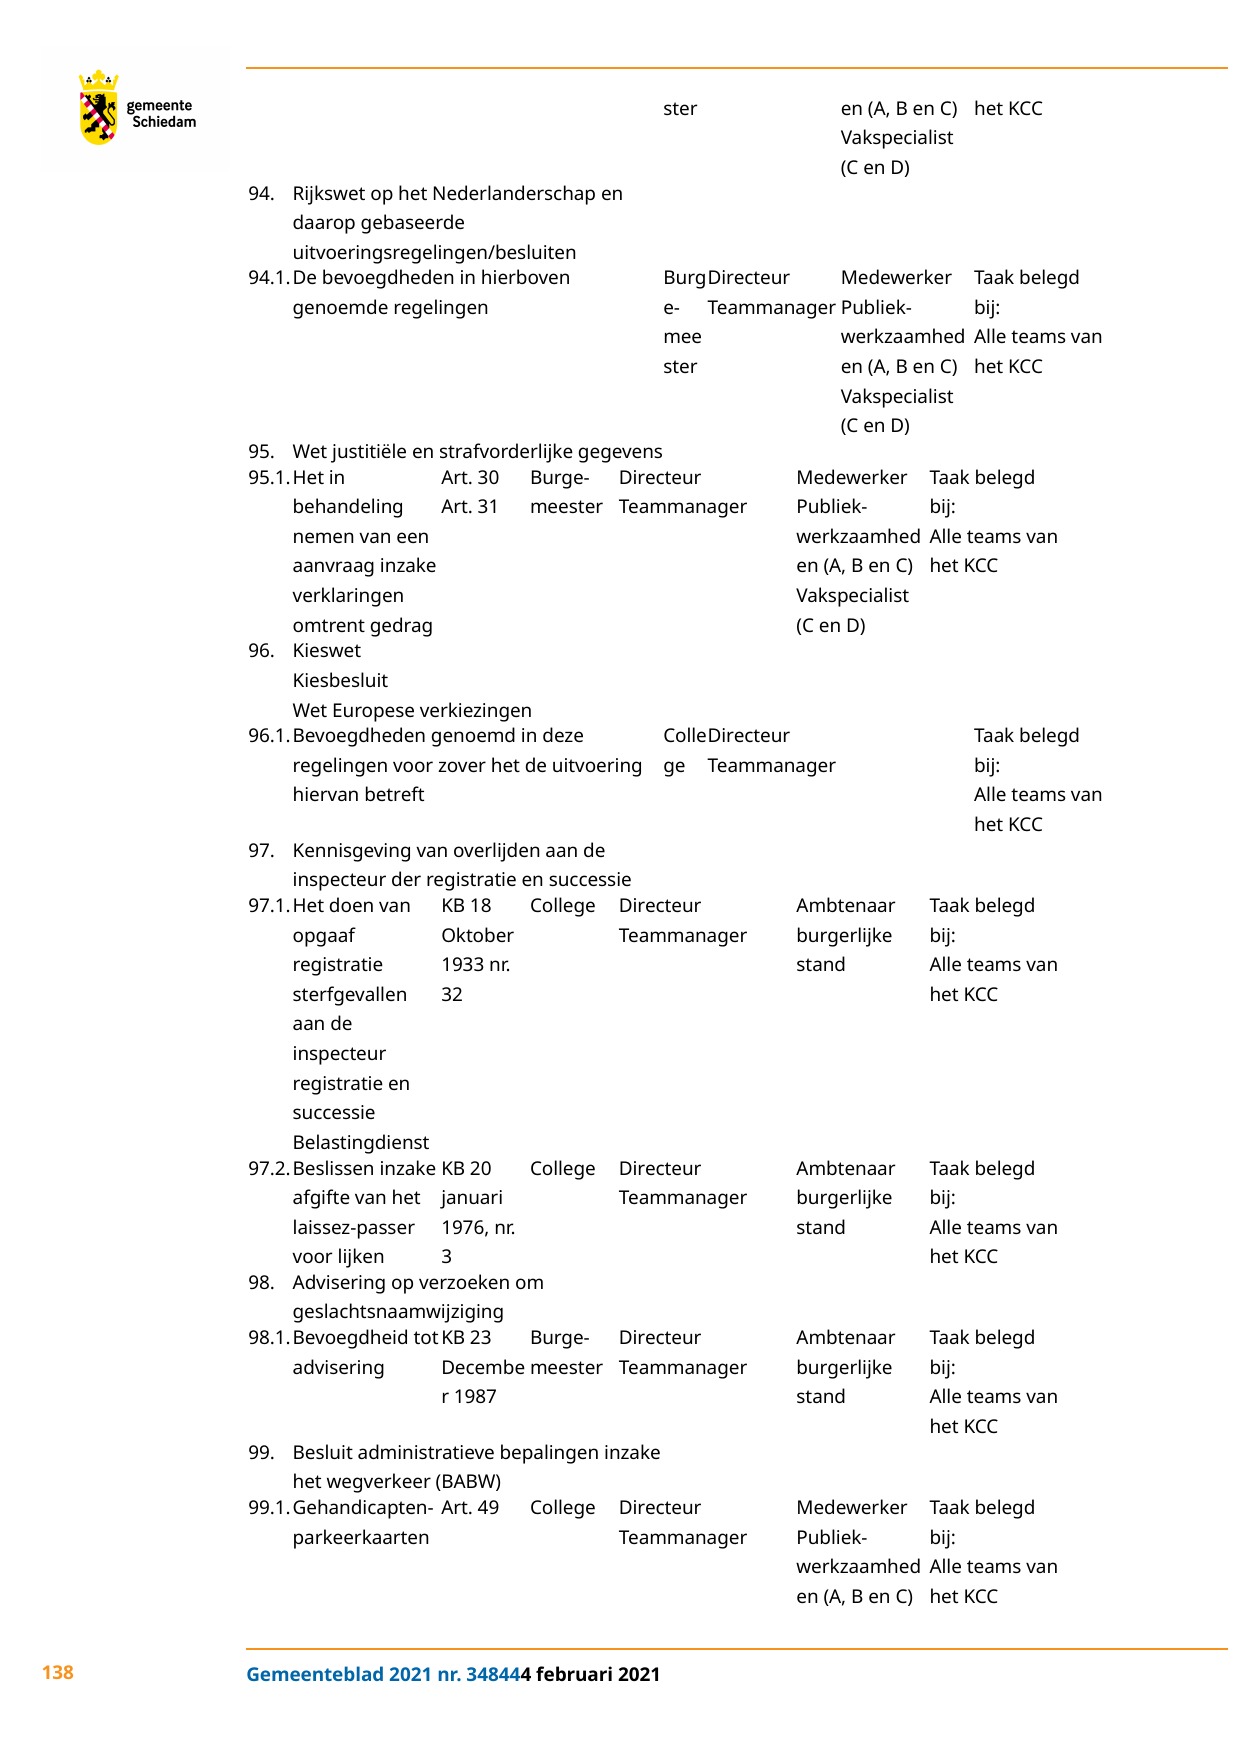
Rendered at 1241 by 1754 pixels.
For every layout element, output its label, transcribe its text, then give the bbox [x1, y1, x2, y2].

table_cell 98. [248, 1269, 292, 1324]
table_cell Burge-meester [663, 265, 707, 438]
table_cell Medewerker Publiek-werkzaamheden (A, B en C) Vakspecialist (C en D) [796, 464, 929, 638]
table_cell Ambtenaar burgerlijke stand [796, 892, 929, 1155]
table_cell Bevoegdheden genoemd in deze regelingen voor zover het de uitvoering hiervan betreft [293, 723, 663, 837]
table_cell 96.1. [248, 723, 292, 837]
table_cell [663, 1269, 707, 1324]
table_cell [248, 95, 292, 180]
table_cell Taak belegd bij: Alle teams van het KCC [929, 464, 1063, 638]
table_cell 99. [248, 1439, 292, 1494]
table_cell [841, 723, 974, 837]
table_cell 99.1. [248, 1494, 292, 1609]
table_cell [708, 638, 841, 722]
table_cell en (A, B en C) Vakspecialist (C en D) [841, 95, 974, 180]
table_cell 94. [248, 180, 292, 264]
table_cell Wet justitiële en strafvorderlijke gegevens [293, 438, 663, 464]
table_cell Advisering op verzoeken om geslachtsnaamwijziging [293, 1269, 663, 1324]
table_cell [974, 1439, 1107, 1494]
table_cell KB 23 December 1987 [441, 1325, 530, 1439]
table_cell 95. [248, 438, 292, 464]
table_cell Directeur Teammanager [619, 464, 796, 638]
table_cell [663, 638, 707, 722]
table_cell 95.1. [248, 464, 292, 638]
table_cell De bevoegdheden in hierboven genoemde regelingen [293, 265, 663, 438]
table_cell Directeur Teammanager [619, 892, 796, 1155]
table_cell [708, 95, 841, 180]
table_cell [841, 438, 974, 464]
table_cell College [530, 892, 619, 1155]
picture [41, 47, 231, 172]
table_cell College [663, 723, 707, 837]
table_cell het KCC [974, 95, 1107, 180]
table_cell [974, 1269, 1107, 1324]
table_cell College [530, 1155, 619, 1269]
table_cell Rijkswet op het Nederlanderschap en daarop gebaseerde uitvoeringsregelingen/besluiten [293, 180, 663, 264]
table_cell Directeur Teammanager [619, 1494, 796, 1609]
table_cell Het doen van opgaaf registratie sterfgevallen aan de inspecteur registratie en successie Belastingdienst [293, 892, 441, 1155]
table_cell [841, 837, 974, 892]
table_cell Medewerker Publiek-werkzaamheden (A, B en C) [796, 1494, 929, 1609]
table_cell Taak belegd bij: Alle teams van het KCC [974, 723, 1107, 837]
table_cell KB 18 Oktober 1933 nr. 32 [441, 892, 530, 1155]
table_cell 96. [248, 638, 292, 722]
table_cell Gehandicapten-parkeerkaarten [293, 1494, 441, 1609]
table_cell Taak belegd bij: Alle teams van het KCC [929, 1155, 1063, 1269]
table_cell 94.1. [248, 265, 292, 438]
table_cell Taak belegd bij: Alle teams van het KCC [974, 265, 1107, 438]
table_cell [708, 438, 841, 464]
table_cell 98.1. [248, 1325, 292, 1439]
table_cell [663, 1439, 707, 1494]
table_cell Directeur Teammanager [708, 265, 841, 438]
table_cell Directeur Teammanager [708, 723, 841, 837]
table_cell [974, 180, 1107, 264]
table_cell Directeur Teammanager [619, 1325, 796, 1439]
table_cell ster [663, 95, 707, 180]
table_cell Burge-meester [530, 1325, 619, 1439]
table_cell [293, 95, 663, 180]
table_cell [974, 837, 1107, 892]
table_cell Art. 30 Art. 31 [441, 464, 530, 638]
table_cell 97. [248, 837, 292, 892]
table_cell College [530, 1494, 619, 1609]
table_cell [708, 1269, 841, 1324]
table_cell [974, 438, 1107, 464]
table_cell Taak belegd bij: Alle teams van het KCC [929, 1494, 1063, 1609]
table_cell [841, 1269, 974, 1324]
table_cell Taak belegd bij: Alle teams van het KCC [929, 1325, 1063, 1439]
table_cell Kieswet Kiesbesluit Wet Europese verkiezingen [293, 638, 663, 722]
table_cell Bevoegdheid tot advisering [293, 1325, 441, 1439]
table_cell [663, 438, 707, 464]
table_cell Beslissen inzake afgifte van het laissez-passer voor lijken [293, 1155, 441, 1269]
table_cell [663, 180, 707, 264]
table_cell [841, 1439, 974, 1494]
table_cell [974, 638, 1107, 722]
table_cell [841, 638, 974, 722]
table_cell Besluit administratieve bepalingen inzake het wegverkeer (BABW) [293, 1439, 663, 1494]
table_cell Ambtenaar burgerlijke stand [796, 1325, 929, 1439]
table_cell Kennisgeving van overlijden aan de inspecteur der registratie en successie [293, 837, 663, 892]
table_cell Burge-meester [530, 464, 619, 638]
table_cell 97.1. [248, 892, 292, 1155]
table_cell [663, 837, 707, 892]
table_cell [841, 180, 974, 264]
table_cell Directeur Teammanager [619, 1155, 796, 1269]
table_cell 97.2. [248, 1155, 292, 1269]
table_cell Art. 49 [441, 1494, 530, 1609]
table_cell [708, 180, 841, 264]
table_cell [708, 1439, 841, 1494]
table_cell Ambtenaar burgerlijke stand [796, 1155, 929, 1269]
table_cell Medewerker Publiek-werkzaamheden (A, B en C) Vakspecialist (C en D) [841, 265, 974, 438]
table_cell KB 20 januari 1976, nr. 3 [441, 1155, 530, 1269]
table_cell Taak belegd bij: Alle teams van het KCC [929, 892, 1063, 1155]
table_cell [708, 837, 841, 892]
table_cell Het in behandeling nemen van een aanvraag inzake verklaringen omtrent gedrag [293, 464, 441, 638]
